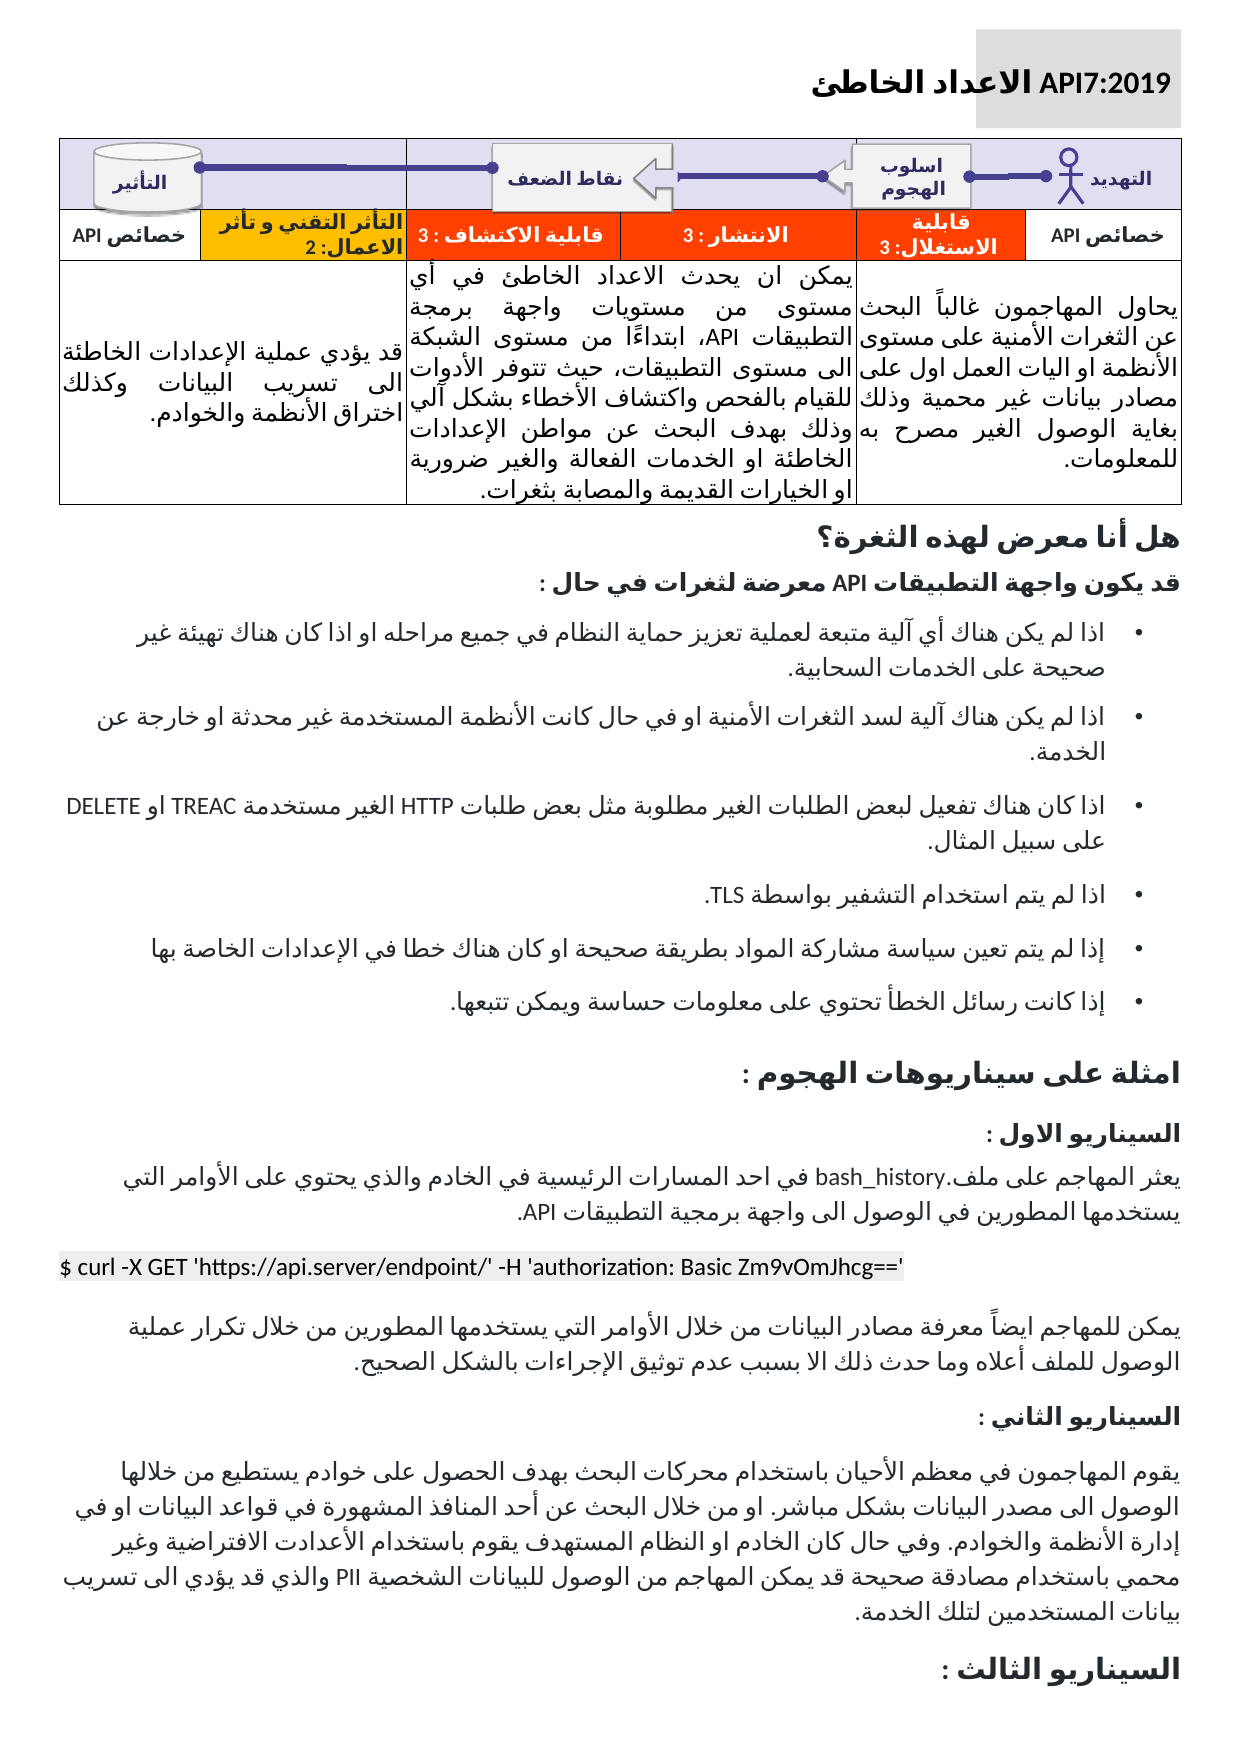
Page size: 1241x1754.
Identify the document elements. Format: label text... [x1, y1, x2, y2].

table_cell خصائص API [60, 210, 200, 260]
text يعثر المهاجم على ملف.bash_history في احد المسارات الرئيسية في الخادم والذي يحتوي على الأوامر التي يستخدمها المطورين في الوصول الى واجهة برمجية التطبيقات API. [59, 1161, 1181, 1226]
text يمكن للمهاجم ايضاً معرفة مصادر البيانات من خلال الأوامر التي يستخدمها المطورين من خلال تكرار عملية الوصول للملف أعلاه وما حدث ذلك الا بسبب عدم توثيق الإجراءات بالشكل الصحيح. [59, 1311, 1181, 1376]
table_cell يمكن ان يحدث الاعداد الخاطئ في أي مستوى من مستويات واجهة برمجة التطبيقات API، ابتداءًا من مستوى الشبكة الى مستوى التطبيقات، حيث تتوفر الأدوات للقيام بالفحص واكتشاف الأخطاء بشكل آلي وذلك بهدف البحث عن مواطن الإعدادات الخاطئة او الخدمات الفعالة والغير ضرورية او الخيارات القديمة والمصابة بثغرات. [407, 261, 856, 504]
table_cell الانتشار : 3 [621, 210, 856, 260]
table_header [620, 139, 856, 173]
text يقوم المهاجمون في معظم الأحيان باستخدام محركات البحث بهدف الحصول على خوادم يستطيع من خلالها الوصول الى مصدر البيانات بشكل مباشر. او من خلال البحث عن أحد المنافذ المشهورة في قواعد البيانات او في إدارة الأنظمة والخوادم. وفي حال كان الخادم او النظام المستهدف يقوم باستخدام الأعدادت الافتراضية وغير محمي باستخدام مصادقة صحيحة قد يمكن المهاجم من الوصول للبيانات الشخصية PII والذي قد يؤدي الى تسريب بيانات المستخدمين لتلك الخدمة. [59, 1456, 1181, 1626]
list إذا لم يتم تعين سياسة مشاركة المواد بطريقة صحيحة او كان هناك خطا في الإعدادات الخاصة بها [59, 933, 1144, 963]
table_cell قابلية الاكتشاف : 3 [407, 210, 620, 260]
table_cell قد يؤدي عملية الإعدادات الخاطئة الى تسريب البيانات وكذلك اختراق الأنظمة والخوادم. [60, 261, 406, 504]
table_header [407, 171, 491, 209]
table_header [857, 139, 1025, 174]
text قد يكون واجهة التطبيقات API معرضة لثغرات في حال : [59, 567, 1181, 598]
subtitle السيناريو الاول : [59, 1118, 1181, 1148]
list إذا كانت رسائل الخطأ تحتوي على معلومات حساسة ويمكن تتبعها. [59, 986, 1144, 1017]
table_header [674, 179, 850, 209]
list اذا لم يتم استخدام التشفير بواسطة TLS. [59, 879, 1144, 909]
text السيناريو الثاني : [59, 1401, 1181, 1431]
table_header [972, 179, 1025, 209]
text السيناريو الثالث : [59, 1651, 1181, 1687]
list اذا لم يكن هناك آلية لسد الثغرات الأمنية او في حال كانت الأنظمة المستخدمة غير محدثة او خارجة عن الخدمة. [59, 701, 1144, 767]
table_cell التأثر التقني و تأثر الاعمال: 2 [201, 210, 406, 260]
table_header [1025, 139, 1181, 209]
table_cell يحاول المهاجمون غالباً البحث عن الثغرات الأمنية على مستوى الأنظمة او اليات العمل اول على مصادر بيانات غير محمية وذلك بغاية الوصول الغير مصرح به للمعلومات. [857, 261, 1181, 504]
list اذا لم يكن هناك أي آلية متبعة لعملية تعزيز حماية النظام في جميع مراحله او اذا كان هناك تهيئة غير صحيحة على الخدمات السحابية. [59, 617, 1144, 682]
table_header [60, 139, 200, 209]
table_cell قابلية الاستغلال: 3 [857, 210, 1025, 260]
subtitle امثلة على سيناريوهات الهجوم : [59, 1055, 1181, 1091]
table_header [407, 139, 620, 165]
text $ curl -X GET 'https://api.server/endpoint/' -H 'authorization: Basic Zm9vOmJhcg==' [59, 1251, 1181, 1281]
table_header [200, 139, 406, 165]
list اذا كان هناك تفعيل لبعض الطلبات الغير مطلوبة مثل بعض طلبات HTTP الغير مستخدمة TREAC او DELETE على سبيل المثال. [59, 790, 1144, 856]
table_cell خصائص API [1026, 210, 1181, 260]
table_header [203, 171, 406, 209]
subtitle هل أنا معرض لهذه الثغرة؟ [59, 519, 1181, 555]
